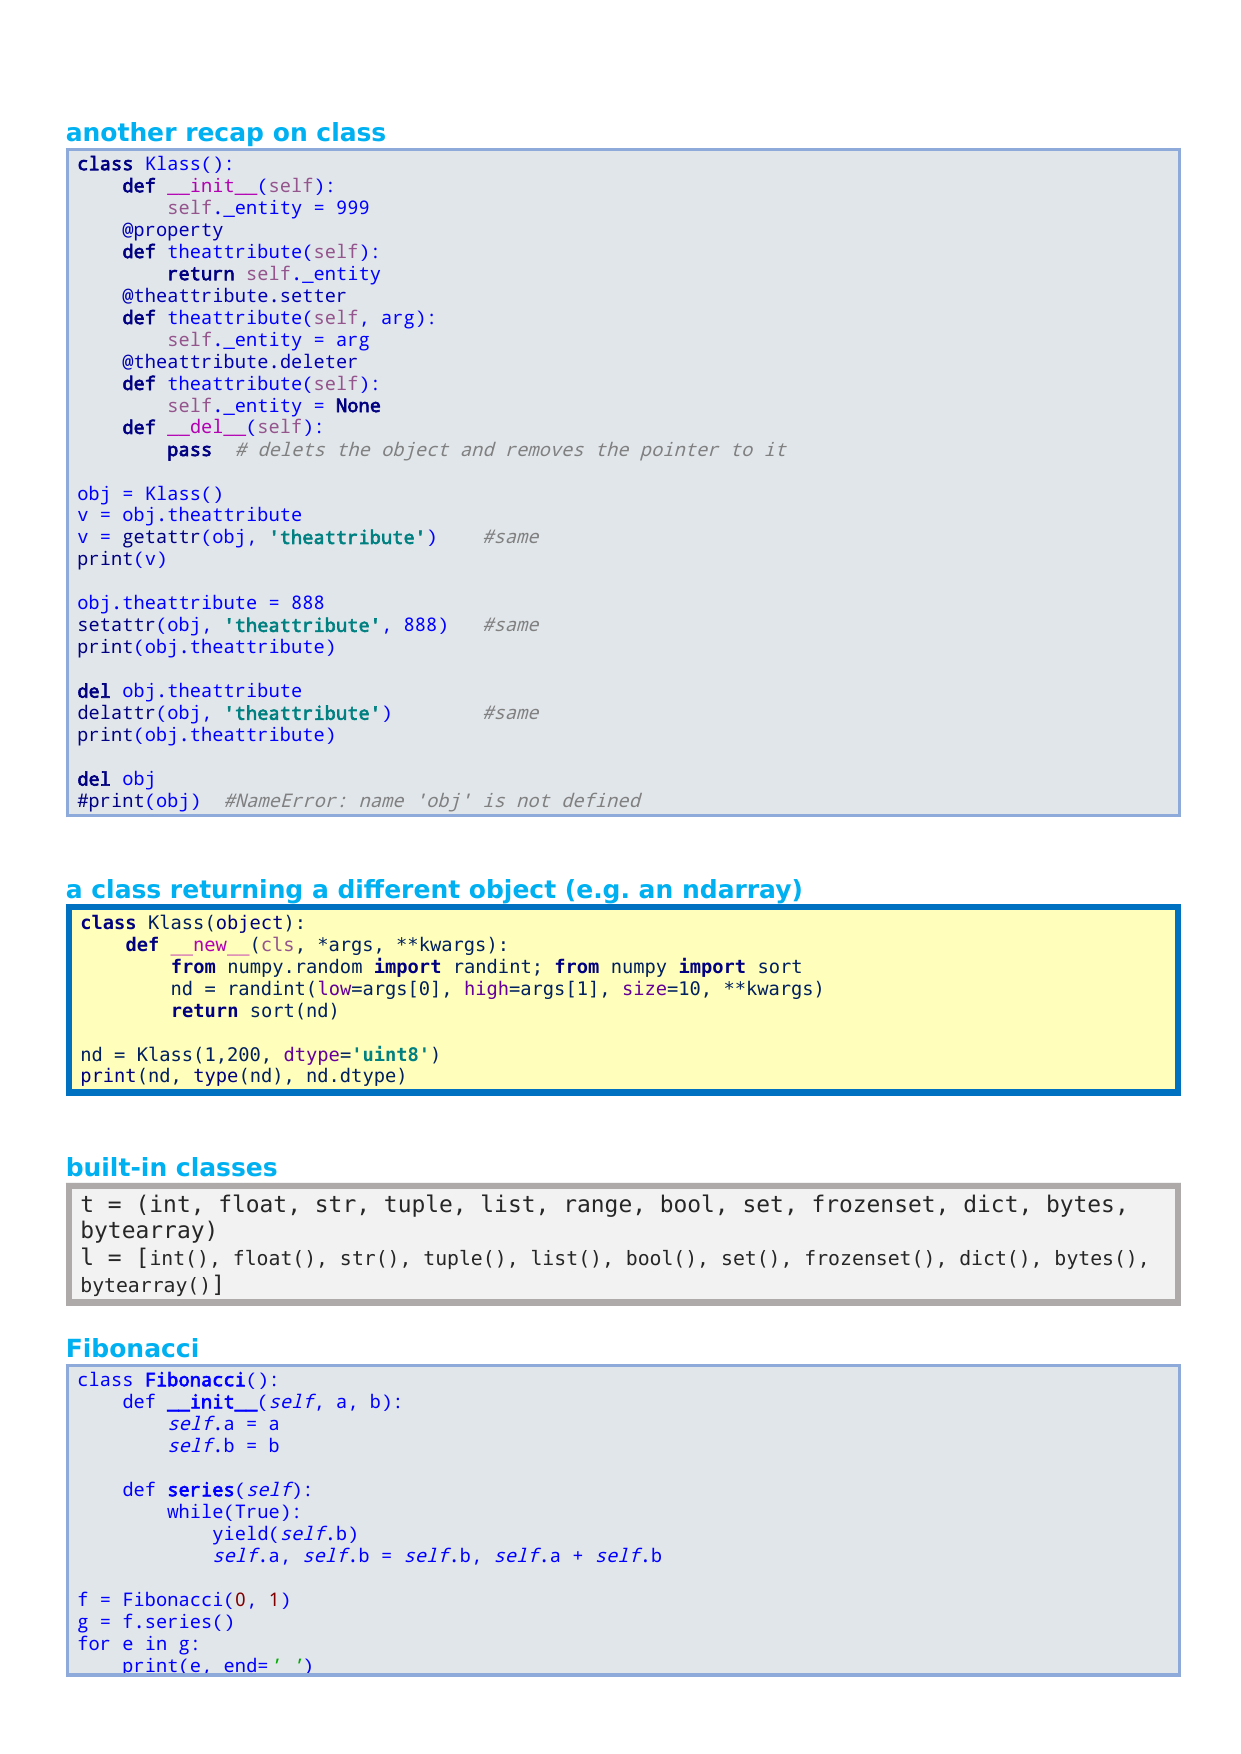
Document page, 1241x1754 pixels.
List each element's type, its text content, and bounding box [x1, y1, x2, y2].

text g = f.series() [69, 1605, 1178, 1627]
text f = Fibonacci(0, 1) [69, 1583, 1178, 1605]
text self.b = b [69, 1429, 1178, 1452]
text self.a = a [69, 1408, 1178, 1429]
text def series(self): [69, 1473, 1178, 1496]
text class Klass(): def __init__(self): self._entity = 999 @property def theattribute(self): return self._entity @theattribute.setter def theattribute(self, arg): self._entity = arg @theattribute.deleter def theattribute(self): self._entity = None def __del__(self): pass # delets the object and removes the pointer to it obj = Klass() v = obj.theattribute v = getattr(obj, 'theattribute') #same print(v) obj.theattribute = 888 setattr(obj, 'theattribute', 888) #same print(obj.theattribute) del obj.theattribute delattr(obj, 'theattribute') #same print(obj.theattribute) del obj #print(obj) #NameError: name 'obj' is not defined [69, 151, 1178, 814]
text class Klass(object): def __new__(cls, *args, **kwargs): from numpy.random import randint; from numpy import sort nd = randint(low=args[0], high=args[1], size=10, **kwargs) return sort(nd) nd = Klass(1,200, dtype='uint8') print(nd, type(nd), nd.dtype) [72, 910, 1175, 1089]
text def __init__(self, a, b): [69, 1386, 1178, 1408]
title another recap on class [66, 118, 1181, 148]
title built-in classes [66, 1153, 1181, 1182]
text print(e, end=' ') [69, 1649, 1178, 1673]
title a class returning a different object (e.g. an ndarray) [66, 875, 1181, 904]
text for e in g: [69, 1627, 1178, 1649]
text while(True): [69, 1496, 1178, 1517]
text self.a, self.b = self.b, self.a + self.b [69, 1539, 1178, 1561]
text t = (int, float, str, tuple, list, range, bool, set, frozenset, dict, bytes, bytearray) [72, 1189, 1175, 1236]
text class Fibonacci(): [69, 1367, 1178, 1386]
title Fibonacci [66, 1334, 1181, 1364]
text yield(self.b) [69, 1517, 1178, 1539]
text l = [int(), float(), str(), tuple(), list(), bool(), set(), frozenset(), dict(), bytes(), bytearray()] [72, 1236, 1175, 1299]
